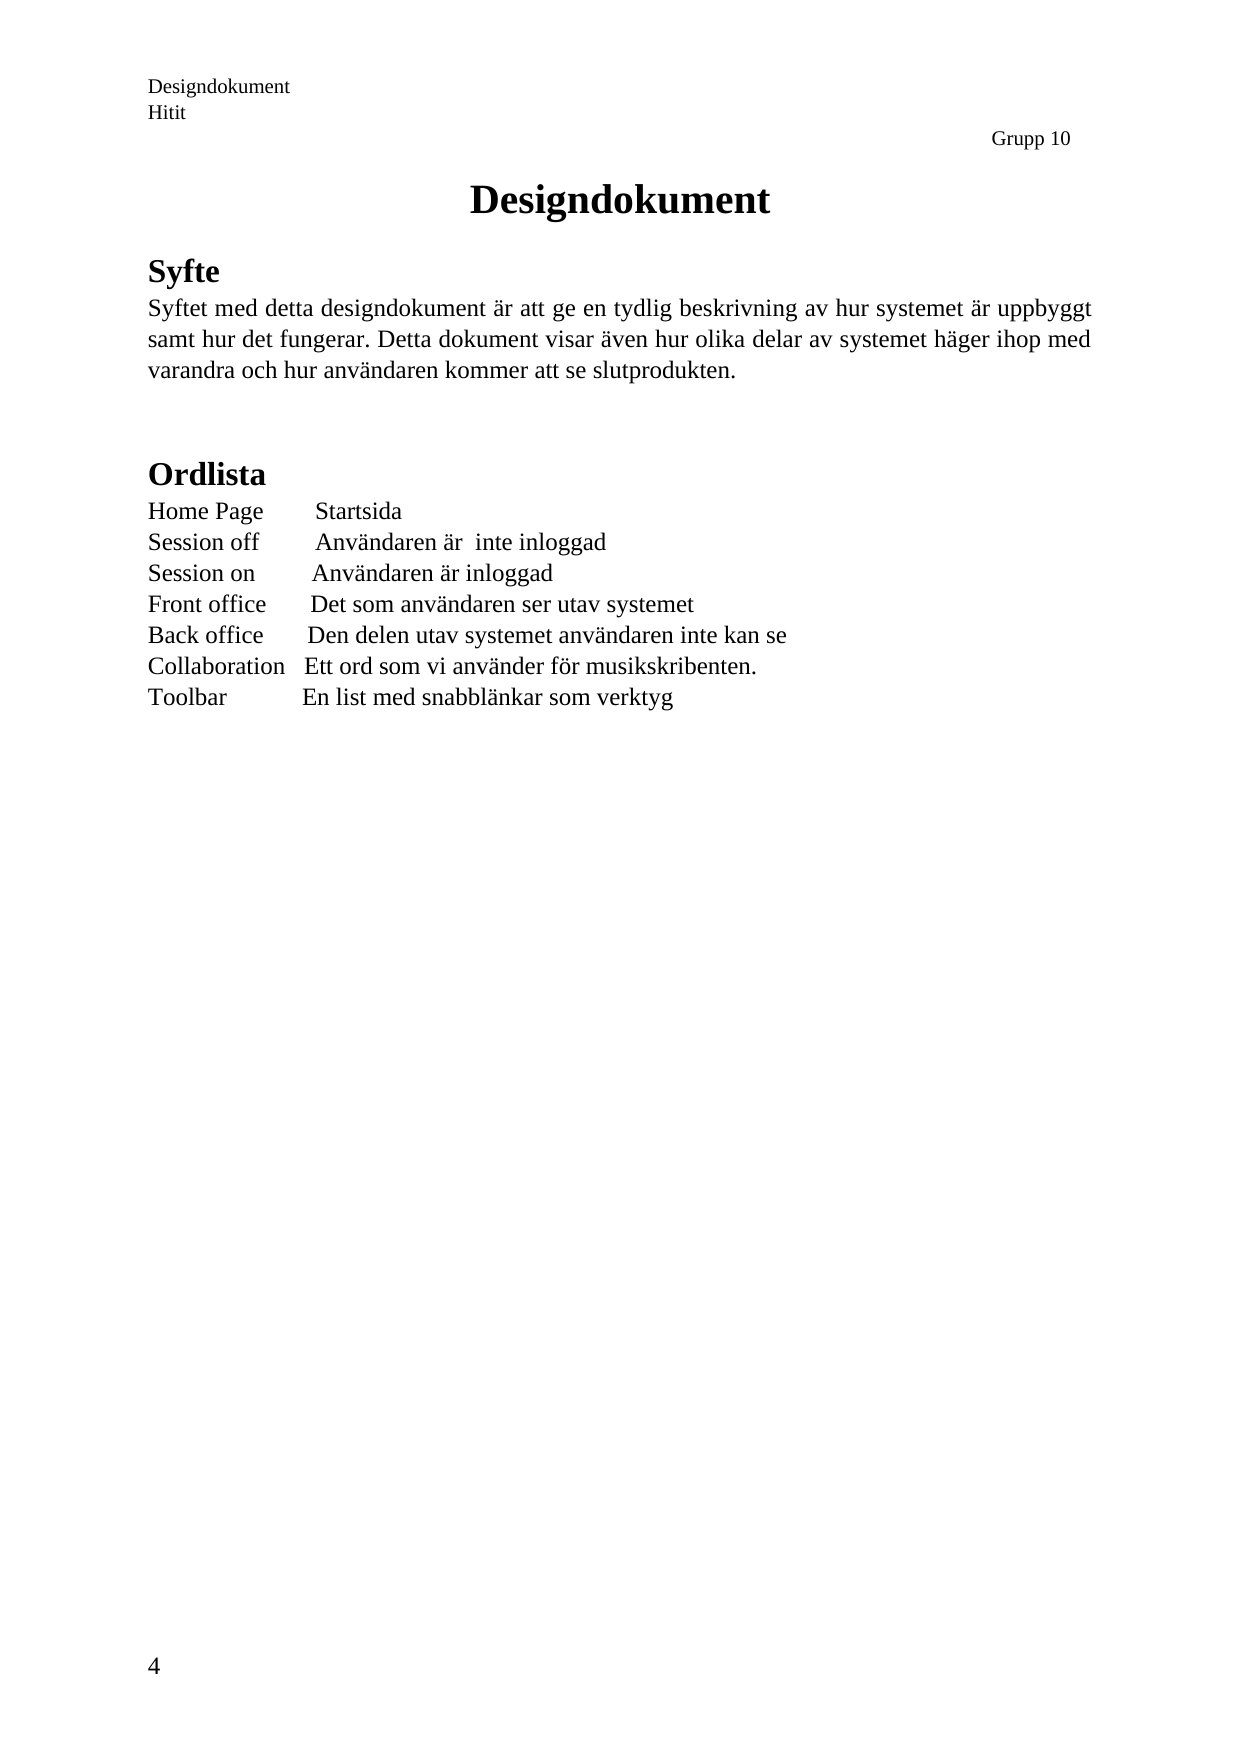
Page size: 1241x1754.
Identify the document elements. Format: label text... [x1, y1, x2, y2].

text Home Page Startsida [148, 496, 1093, 524]
text Session on Användaren är inloggad [148, 558, 1093, 587]
text Front office Det som användaren ser utav systemet [148, 589, 1093, 618]
text Back office Den delen utav systemet användaren inte kan se [148, 620, 1093, 649]
subtitle Ordlista [148, 454, 1093, 493]
text Collaboration Ett ord som vi använder för musikskribenten. [148, 651, 1093, 680]
text Session off Användaren är inte inloggad [148, 527, 1093, 556]
subtitle Designdokument [148, 175, 1093, 223]
text Syftet med detta designdokument är att ge en tydlig beskrivning av hur systemet är uppbyggt samt hur det fungerar. Detta dokument visar även hur olika delar av systemet häger ihop med varandra och hur användaren kommer att se slutprodukten. [148, 293, 1093, 383]
text Toolbar En list med snabblänkar som verktyg [148, 682, 1093, 711]
subtitle Syfte [148, 251, 1093, 290]
